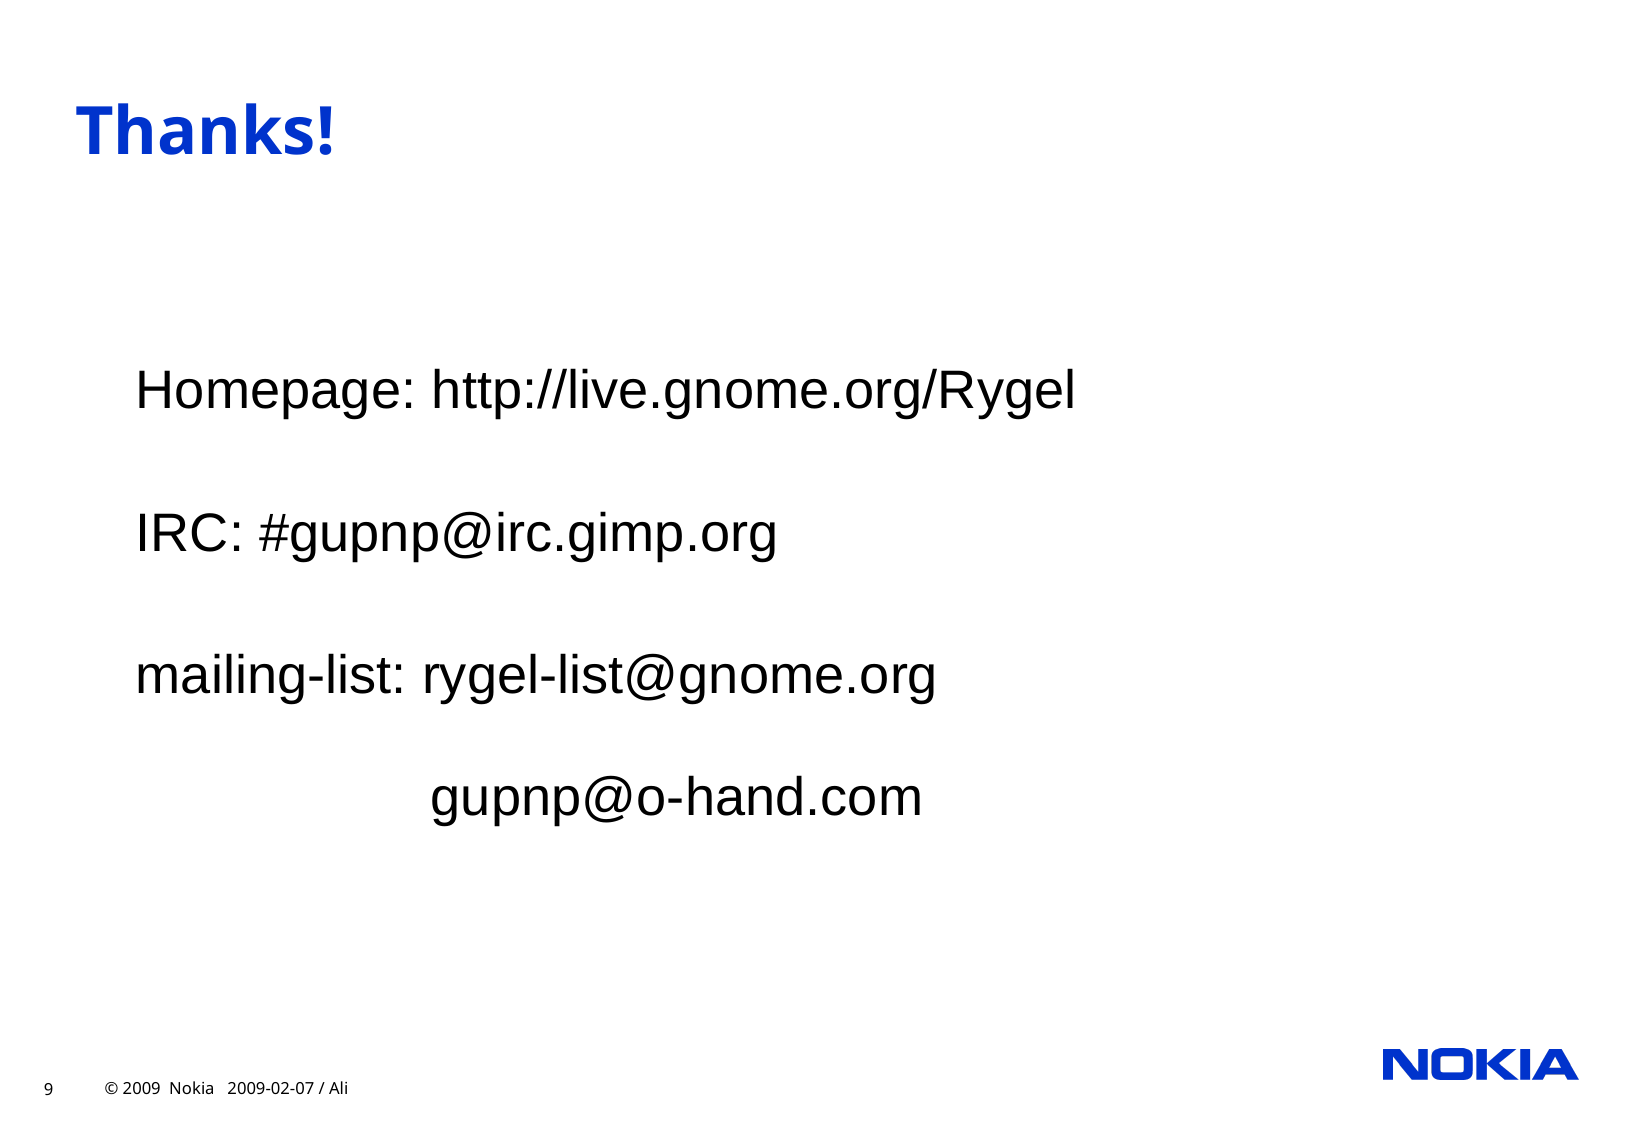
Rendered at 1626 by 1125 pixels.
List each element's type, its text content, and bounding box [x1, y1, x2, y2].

text_box Homepage: http://live.gnome.org/Rygel IRC: #gupnp@irc.gimp.org mailing-list: rygel-list@gnome.org gupnp@o-hand.com [135, 224, 1313, 901]
title Thanks! [75, 32, 1488, 225]
picture [1383, 1048, 1579, 1080]
